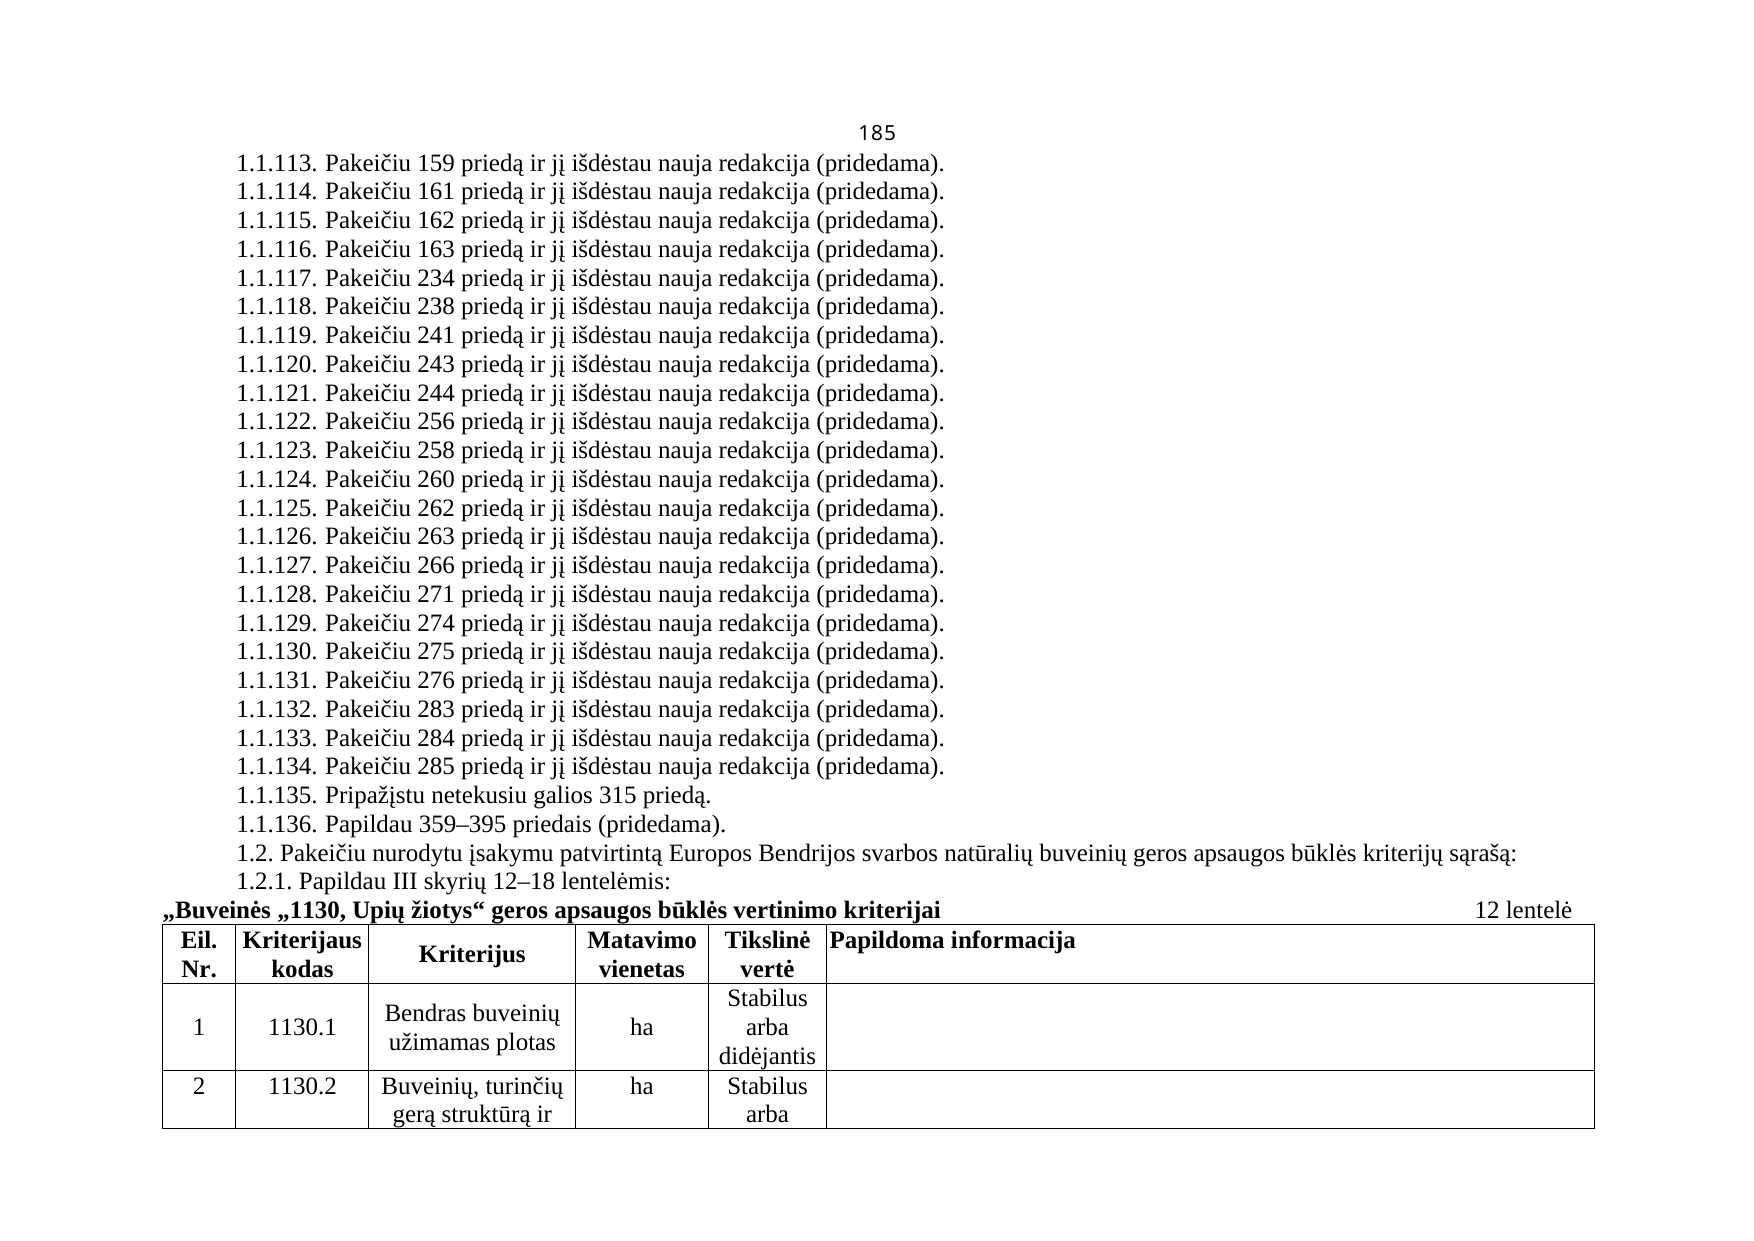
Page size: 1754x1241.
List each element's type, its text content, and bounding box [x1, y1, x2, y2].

text 1.1.130. Pakeičiu 275 priedą ir jį išdėstau nauja redakcija (pridedama). [236, 636, 1636, 665]
table_header Matavimo vienetas [576, 925, 708, 982]
table_cell ha [576, 984, 708, 1070]
text 1.1.126. Pakeičiu 263 priedą ir jį išdėstau nauja redakcija (pridedama). [236, 521, 1636, 550]
text 1.1.123. Pakeičiu 258 priedą ir jį išdėstau nauja redakcija (pridedama). [236, 435, 1636, 464]
table_header Kriterijus [369, 925, 575, 982]
table_cell 2 [163, 1071, 235, 1128]
table_cell 1130.2 [236, 1071, 368, 1128]
table_header Eil. Nr. [163, 925, 235, 982]
table_cell [827, 1071, 1594, 1128]
table_cell Stabilus arba didėjantis [709, 984, 826, 1070]
text 1.1.128. Pakeičiu 271 priedą ir jį išdėstau nauja redakcija (pridedama). [236, 579, 1636, 608]
text 1.1.113. Pakeičiu 159 priedą ir jį išdėstau nauja redakcija (pridedama). [236, 148, 1636, 176]
text 1.1.129. Pakeičiu 274 priedą ir jį išdėstau nauja redakcija (pridedama). [236, 608, 1636, 636]
text 1.1.114. Pakeičiu 161 priedą ir jį išdėstau nauja redakcija (pridedama). [236, 176, 1636, 205]
table_cell Bendras buveinių užimamas plotas [369, 984, 575, 1070]
table_cell ha [576, 1071, 708, 1128]
table_header Kriterijaus kodas [236, 925, 368, 982]
text 1.1.118. Pakeičiu 238 priedą ir jį išdėstau nauja redakcija (pridedama). [236, 291, 1636, 320]
text 1.1.115. Pakeičiu 162 priedą ir jį išdėstau nauja redakcija (pridedama). [236, 205, 1636, 234]
table_cell [827, 984, 1594, 1070]
text 1.1.132. Pakeičiu 283 priedą ir jį išdėstau nauja redakcija (pridedama). [236, 694, 1636, 723]
text 1.1.116. Pakeičiu 163 priedą ir jį išdėstau nauja redakcija (pridedama). [236, 234, 1636, 263]
text „Buveinės „1130, Upių žiotys“ geros apsaugos būklės vertinimo kriterijai 12 lentelė [118, 895, 1636, 924]
table_cell 1 [163, 984, 235, 1070]
text 1.1.136. Papildau 359–395 priedais (pridedama). [236, 809, 1636, 838]
text 1.1.122. Pakeičiu 256 priedą ir jį išdėstau nauja redakcija (pridedama). [236, 406, 1636, 435]
text 1.1.127. Pakeičiu 266 priedą ir jį išdėstau nauja redakcija (pridedama). [236, 550, 1636, 579]
table_cell Stabilus arba [709, 1071, 826, 1128]
text 1.2.1. Papildau III skyrių 12–18 lentelėmis: [236, 866, 1636, 895]
table_cell 1130.1 [236, 984, 368, 1070]
text 1.1.119. Pakeičiu 241 priedą ir jį išdėstau nauja redakcija (pridedama). [236, 320, 1636, 349]
text 1.1.125. Pakeičiu 262 priedą ir jį išdėstau nauja redakcija (pridedama). [236, 493, 1636, 521]
text 1.1.133. Pakeičiu 284 priedą ir jį išdėstau nauja redakcija (pridedama). [236, 723, 1636, 751]
table_header Tikslinė vertė [709, 925, 826, 982]
table_header Papildoma informacija [827, 925, 1594, 982]
text 1.1.134. Pakeičiu 285 priedą ir jį išdėstau nauja redakcija (pridedama). [236, 751, 1636, 780]
text 1.1.121. Pakeičiu 244 priedą ir jį išdėstau nauja redakcija (pridedama). [236, 378, 1636, 406]
text 1.1.117. Pakeičiu 234 priedą ir jį išdėstau nauja redakcija (pridedama). [236, 263, 1636, 291]
text 1.2. Pakeičiu nurodytu įsakymu patvirtintą Europos Bendrijos svarbos natūralių buveinių geros apsaugos būklės kriterijų sąrašą: [118, 838, 1636, 866]
text 1.1.120. Pakeičiu 243 priedą ir jį išdėstau nauja redakcija (pridedama). [236, 349, 1636, 378]
text 1.1.124. Pakeičiu 260 priedą ir jį išdėstau nauja redakcija (pridedama). [236, 464, 1636, 493]
text 1.1.135. Pripažįstu netekusiu galios 315 priedą. [236, 780, 1636, 809]
table_cell Buveinių, turinčių gerą struktūrą ir [369, 1071, 575, 1128]
text 1.1.131. Pakeičiu 276 priedą ir jį išdėstau nauja redakcija (pridedama). [236, 665, 1636, 694]
